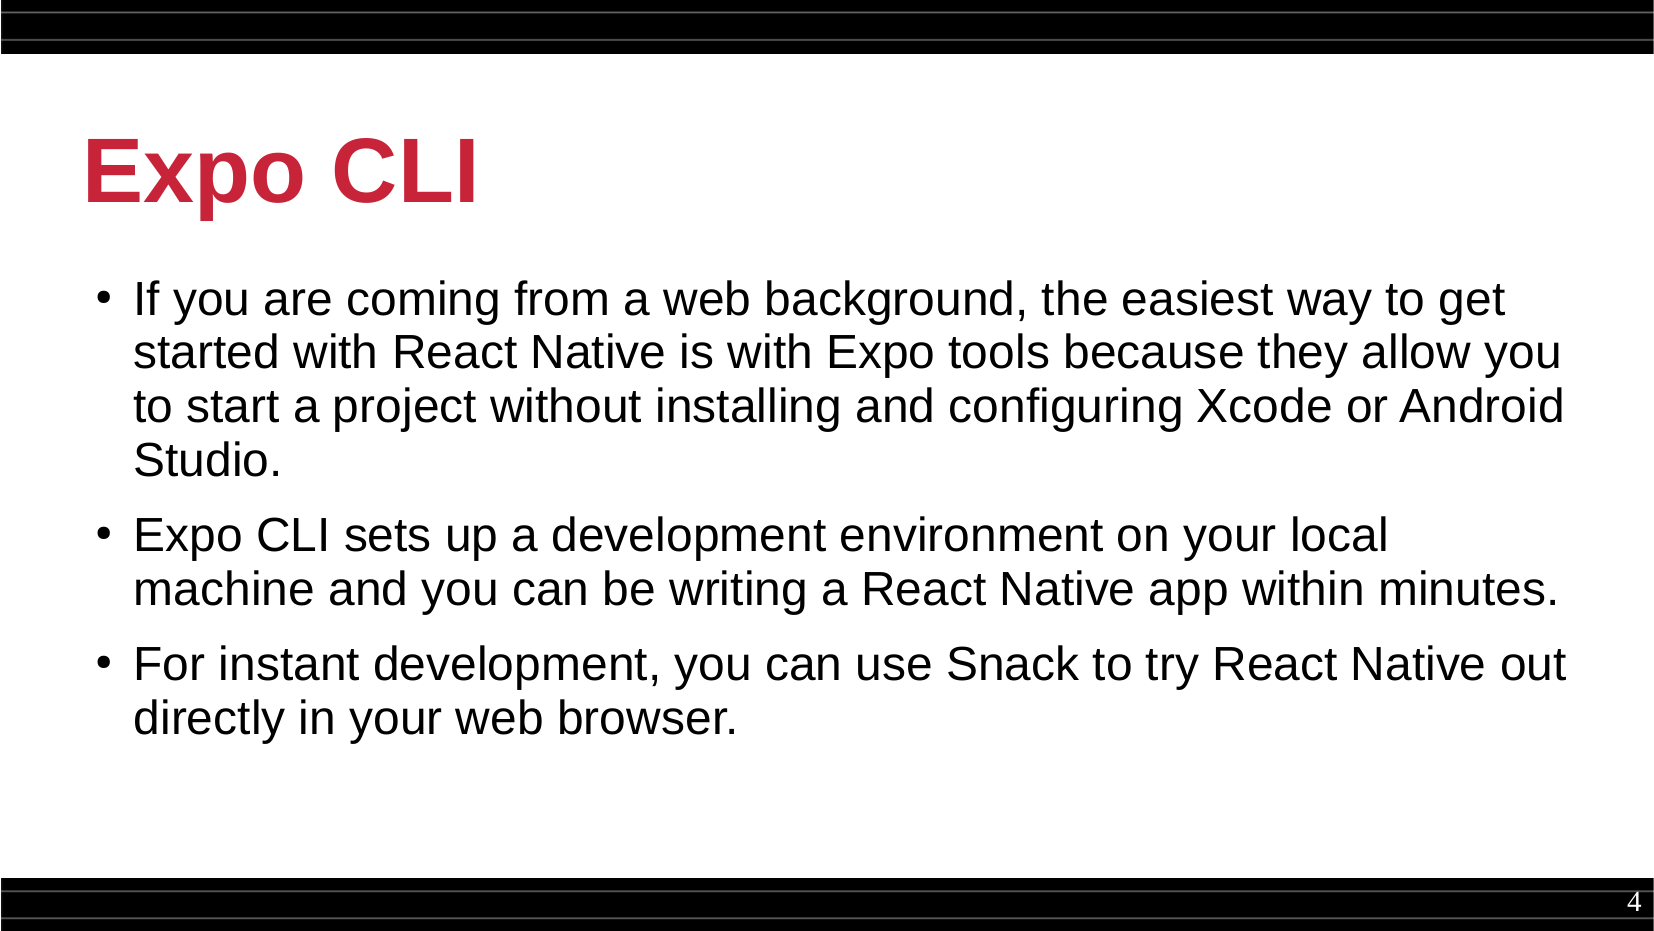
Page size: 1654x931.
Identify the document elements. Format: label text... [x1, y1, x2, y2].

picture [1, 878, 1654, 931]
list If you are coming from a web background, the easiest way to get started with React Native is with Expo tools because they allow you to start a project without installing and configuring Xcode or Android Studio. Expo CLI sets up a development environment on your local machine and you can be writing a React Native app within minutes. For instant development, you can use Snack to try React Native out directly in your web browser. [82, 271, 1571, 758]
title Expo CLI [82, 92, 1571, 249]
picture [1, 0, 1654, 54]
